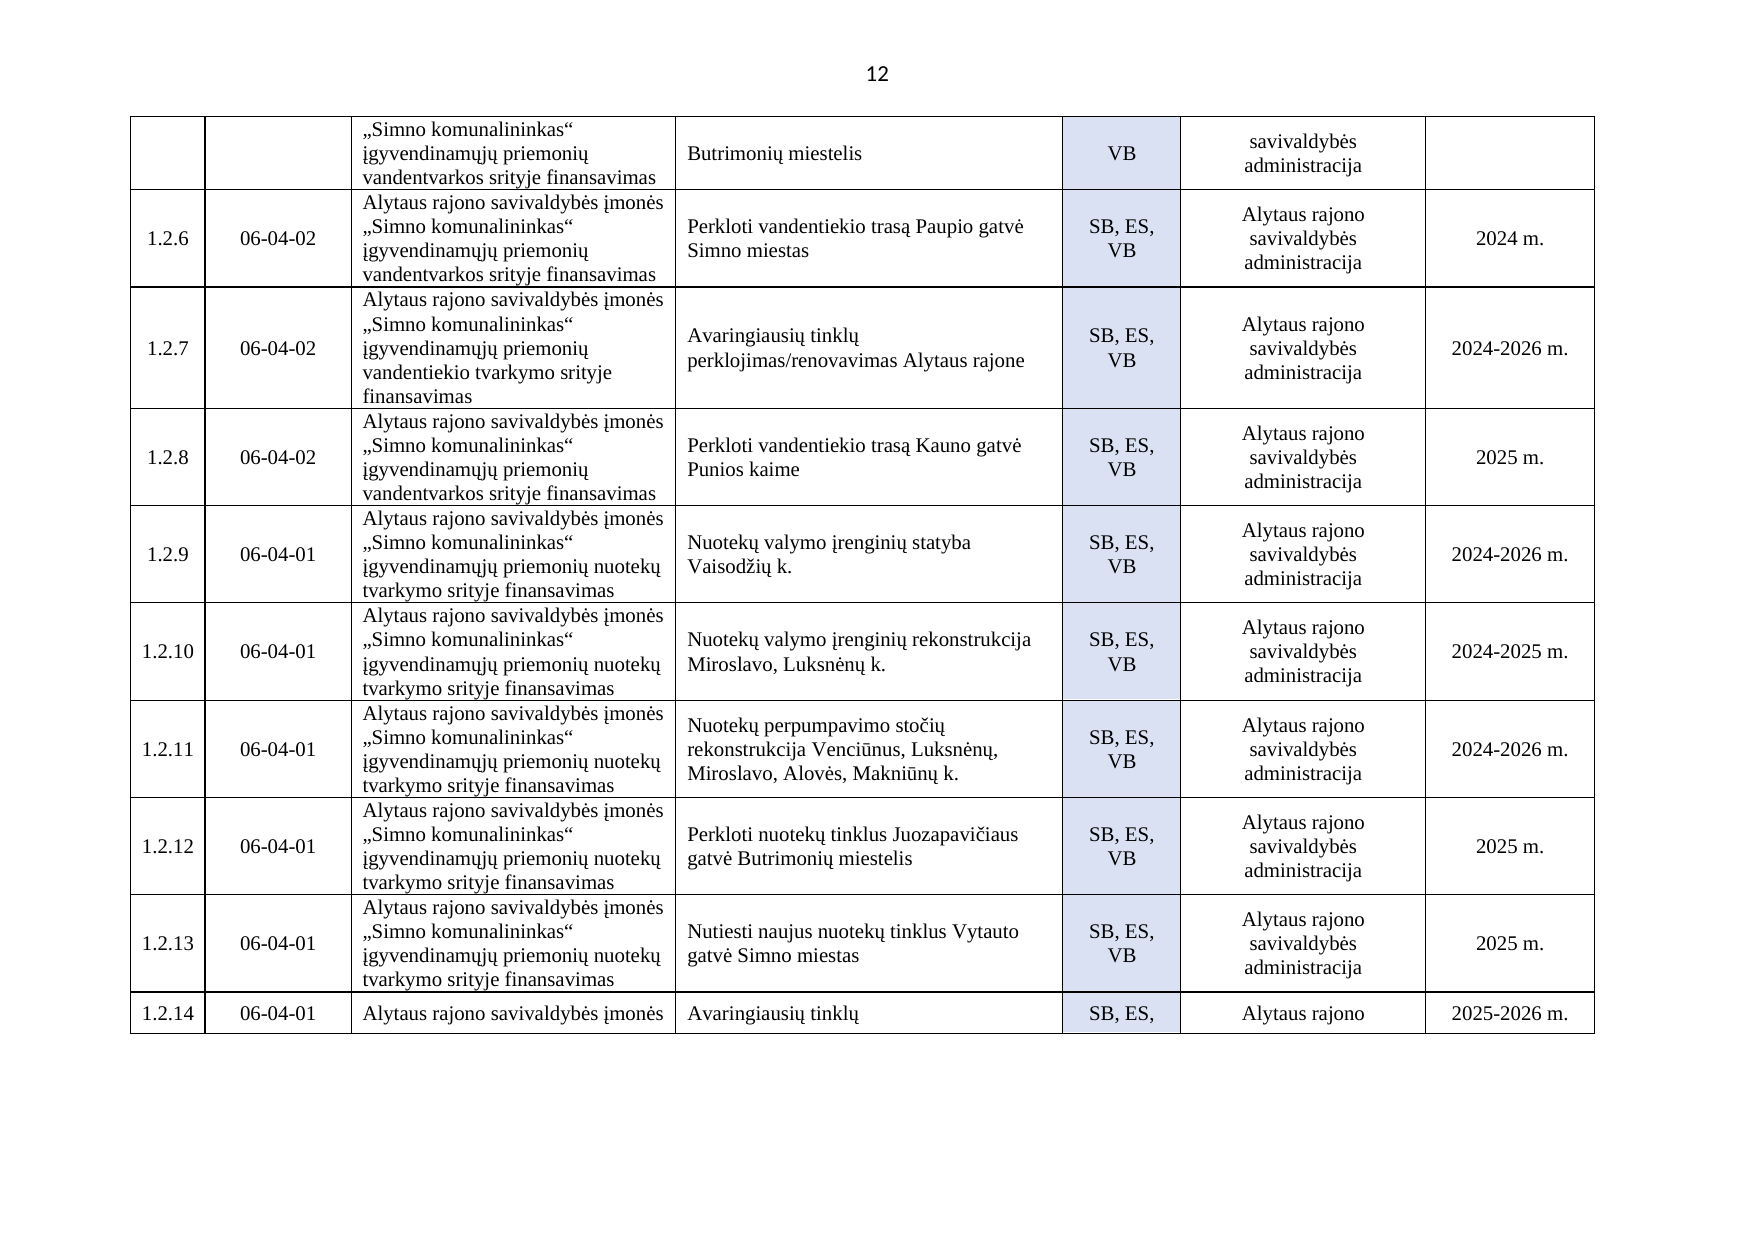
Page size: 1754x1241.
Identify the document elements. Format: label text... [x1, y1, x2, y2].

table_cell Alytaus rajono savivaldybės įmonės „Simno komunalininkas“ įgyvendinamųjų priemonių nuotekų tvarkymo srityje finansavimas [352, 603, 675, 699]
table_cell Alytaus rajono savivaldybės administracija [1181, 701, 1425, 797]
table_cell 1.2.6 [131, 190, 204, 286]
table_cell 1.2.11 [131, 701, 204, 797]
table_cell 2024-2026 m. [1426, 506, 1594, 602]
table_cell Nuotekų valymo įrenginių rekonstrukcija Miroslavo, Luksnėnų k. [676, 603, 1062, 699]
table_cell Nuotekų valymo įrenginių statyba Vaisodžių k. [676, 506, 1062, 602]
table_cell SB, ES, VB [1063, 409, 1180, 505]
table_cell Butrimonių miestelis [676, 117, 1062, 189]
table_cell Perkloti nuotekų tinklus Juozapavičiaus gatvė Butrimonių miestelis [676, 798, 1062, 894]
table_cell Alytaus rajono savivaldybės įmonės [352, 993, 675, 1032]
table_cell Alytaus rajono savivaldybės įmonės „Simno komunalininkas“ įgyvendinamųjų priemonių nuotekų tvarkymo srityje finansavimas [352, 895, 675, 991]
table_cell 1.2.12 [131, 798, 204, 894]
table_cell 06-04-02 [206, 190, 351, 286]
table_cell 1.2.13 [131, 895, 204, 991]
table_cell [1426, 117, 1594, 189]
table_cell 2024-2025 m. [1426, 603, 1594, 699]
table_cell SB, ES, VB [1063, 603, 1180, 699]
table_cell [131, 117, 204, 189]
table_cell 1.2.9 [131, 506, 204, 602]
table_cell Alytaus rajono savivaldybės administracija [1181, 895, 1425, 991]
table_cell 2025 m. [1426, 409, 1594, 505]
table_cell SB, ES, VB [1063, 190, 1180, 286]
table_cell 06-04-01 [206, 506, 351, 602]
table_cell Perkloti vandentiekio trasą Paupio gatvė Simno miestas [676, 190, 1062, 286]
table_cell 06-04-01 [206, 603, 351, 699]
table_cell Alytaus rajono savivaldybės administracija [1181, 506, 1425, 602]
table_cell 06-04-01 [206, 895, 351, 991]
table_cell Alytaus rajono savivaldybės administracija [1181, 603, 1425, 699]
table_cell SB, ES, VB [1063, 798, 1180, 894]
table_cell 2025 m. [1426, 798, 1594, 894]
table_cell 1.2.7 [131, 288, 204, 408]
table_cell 06-04-01 [206, 701, 351, 797]
table_cell Nuotekų perpumpavimo stočių rekonstrukcija Venciūnus, Luksnėnų, Miroslavo, Alovės, Makniūnų k. [676, 701, 1062, 797]
table_cell Avaringiausių tinklų perklojimas/renovavimas Alytaus rajone [676, 288, 1062, 408]
table_cell Alytaus rajono savivaldybės administracija [1181, 288, 1425, 408]
table_cell Alytaus rajono savivaldybės administracija [1181, 798, 1425, 894]
table_cell Alytaus rajono savivaldybės įmonės „Simno komunalininkas“ įgyvendinamųjų priemonių vandentvarkos srityje finansavimas [352, 409, 675, 505]
table_cell Alytaus rajono savivaldybės įmonės „Simno komunalininkas“ įgyvendinamųjų priemonių nuotekų tvarkymo srityje finansavimas [352, 506, 675, 602]
table_cell Alytaus rajono savivaldybės administracija [1181, 409, 1425, 505]
table_cell SB, ES, VB [1063, 701, 1180, 797]
table_cell 2024-2026 m. [1426, 701, 1594, 797]
table_cell 2024 m. [1426, 190, 1594, 286]
table_cell 2025-2026 m. [1426, 993, 1594, 1032]
table_cell SB, ES, [1063, 993, 1180, 1032]
table_cell 2025 m. [1426, 895, 1594, 991]
table_cell SB, ES, VB [1063, 895, 1180, 991]
table_cell 06-04-02 [206, 288, 351, 408]
table_cell Alytaus rajono [1181, 993, 1425, 1032]
table_cell 06-04-01 [206, 798, 351, 894]
table_cell SB, ES, VB [1063, 506, 1180, 602]
table_cell 1.2.14 [131, 993, 204, 1032]
table_cell Nutiesti naujus nuotekų tinklus Vytauto gatvė Simno miestas [676, 895, 1062, 991]
table_cell 1.2.8 [131, 409, 204, 505]
table_cell Alytaus rajono savivaldybės įmonės „Simno komunalininkas“ įgyvendinamųjų priemonių nuotekų tvarkymo srityje finansavimas [352, 798, 675, 894]
table_cell Alytaus rajono savivaldybės administracija [1181, 190, 1425, 286]
table_cell VB [1063, 117, 1180, 189]
table_cell savivaldybės administracija [1181, 117, 1425, 189]
table_cell 06-04-01 [206, 993, 351, 1032]
table_cell Perkloti vandentiekio trasą Kauno gatvė Punios kaime [676, 409, 1062, 505]
table_cell Alytaus rajono savivaldybės įmonės „Simno komunalininkas“ įgyvendinamųjų priemonių vandentiekio tvarkymo srityje finansavimas [352, 288, 675, 408]
table_cell 1.2.10 [131, 603, 204, 699]
table_cell „Simno komunalininkas“ įgyvendinamųjų priemonių vandentvarkos srityje finansavimas [352, 117, 675, 189]
table_cell 06-04-02 [206, 409, 351, 505]
table_cell [206, 117, 351, 189]
table_cell Alytaus rajono savivaldybės įmonės „Simno komunalininkas“ įgyvendinamųjų priemonių nuotekų tvarkymo srityje finansavimas [352, 701, 675, 797]
table_cell SB, ES, VB [1063, 288, 1180, 408]
table_cell Avaringiausių tinklų [676, 993, 1062, 1032]
table_cell 2024-2026 m. [1426, 288, 1594, 408]
table_cell Alytaus rajono savivaldybės įmonės „Simno komunalininkas“ įgyvendinamųjų priemonių vandentvarkos srityje finansavimas [352, 190, 675, 286]
